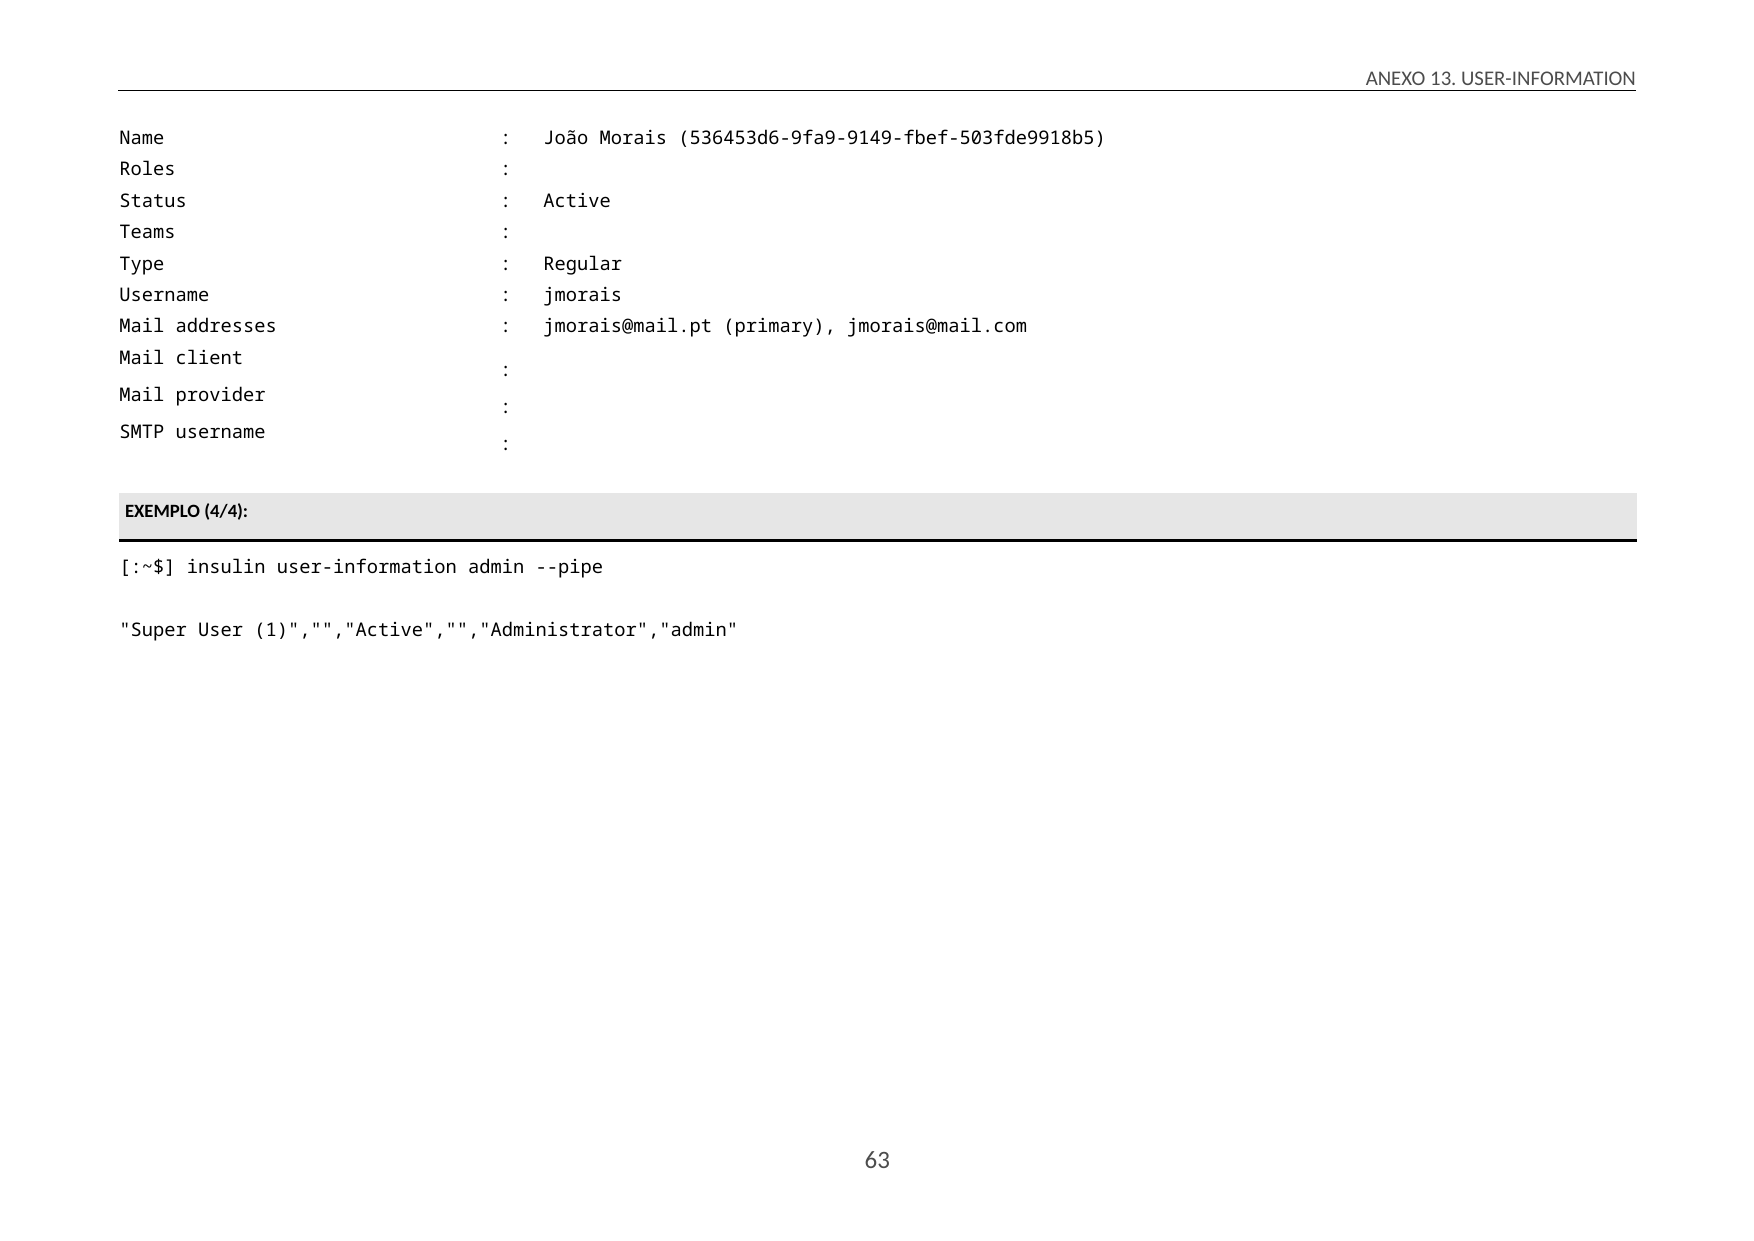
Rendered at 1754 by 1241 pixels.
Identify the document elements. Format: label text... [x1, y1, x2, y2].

table_cell Type [119, 250, 500, 281]
table_cell [543, 155, 1637, 187]
table_cell [500, 456, 543, 493]
table_cell [543, 456, 1637, 493]
table_cell : [500, 124, 543, 155]
table_cell Exemplo (4/4): [119, 493, 1637, 539]
table_cell [543, 381, 1637, 419]
table_cell Mail client [119, 344, 500, 381]
table_cell Teams [119, 218, 500, 250]
table_cell [119, 579, 1637, 616]
table_cell : [500, 218, 543, 250]
table_cell "Super User (1)","","Active","","Administrator","admin" [119, 616, 1637, 648]
table_cell : [500, 419, 543, 456]
table_cell : [500, 281, 543, 313]
table_cell João Morais (536453d6-9fa9-9149-fbef-503fde9918b5) [543, 124, 1637, 155]
table_cell Username [119, 281, 500, 313]
table_cell jmorais [543, 281, 1637, 313]
table_cell [:~$] insulin user-information admin --pipe [119, 542, 1637, 579]
table_cell Name [119, 124, 500, 155]
table_cell [543, 344, 1637, 381]
table_cell Mail addresses [119, 313, 500, 344]
table_cell SMTP username [119, 419, 500, 456]
table_cell Active [543, 187, 1637, 218]
table_cell : [500, 313, 543, 344]
table_cell [119, 456, 500, 493]
table_cell Regular [543, 250, 1637, 281]
table_cell [543, 218, 1637, 250]
table_cell : [500, 155, 543, 187]
table_cell jmorais@mail.pt (primary), jmorais@mail.com [543, 313, 1637, 344]
table_cell : [500, 250, 543, 281]
table_cell [543, 419, 1637, 456]
table_cell Status [119, 187, 500, 218]
table_cell Roles [119, 155, 500, 187]
table_cell : [500, 381, 543, 419]
table_cell : [500, 344, 543, 381]
table_cell Mail provider [119, 381, 500, 419]
table_cell : [500, 187, 543, 218]
